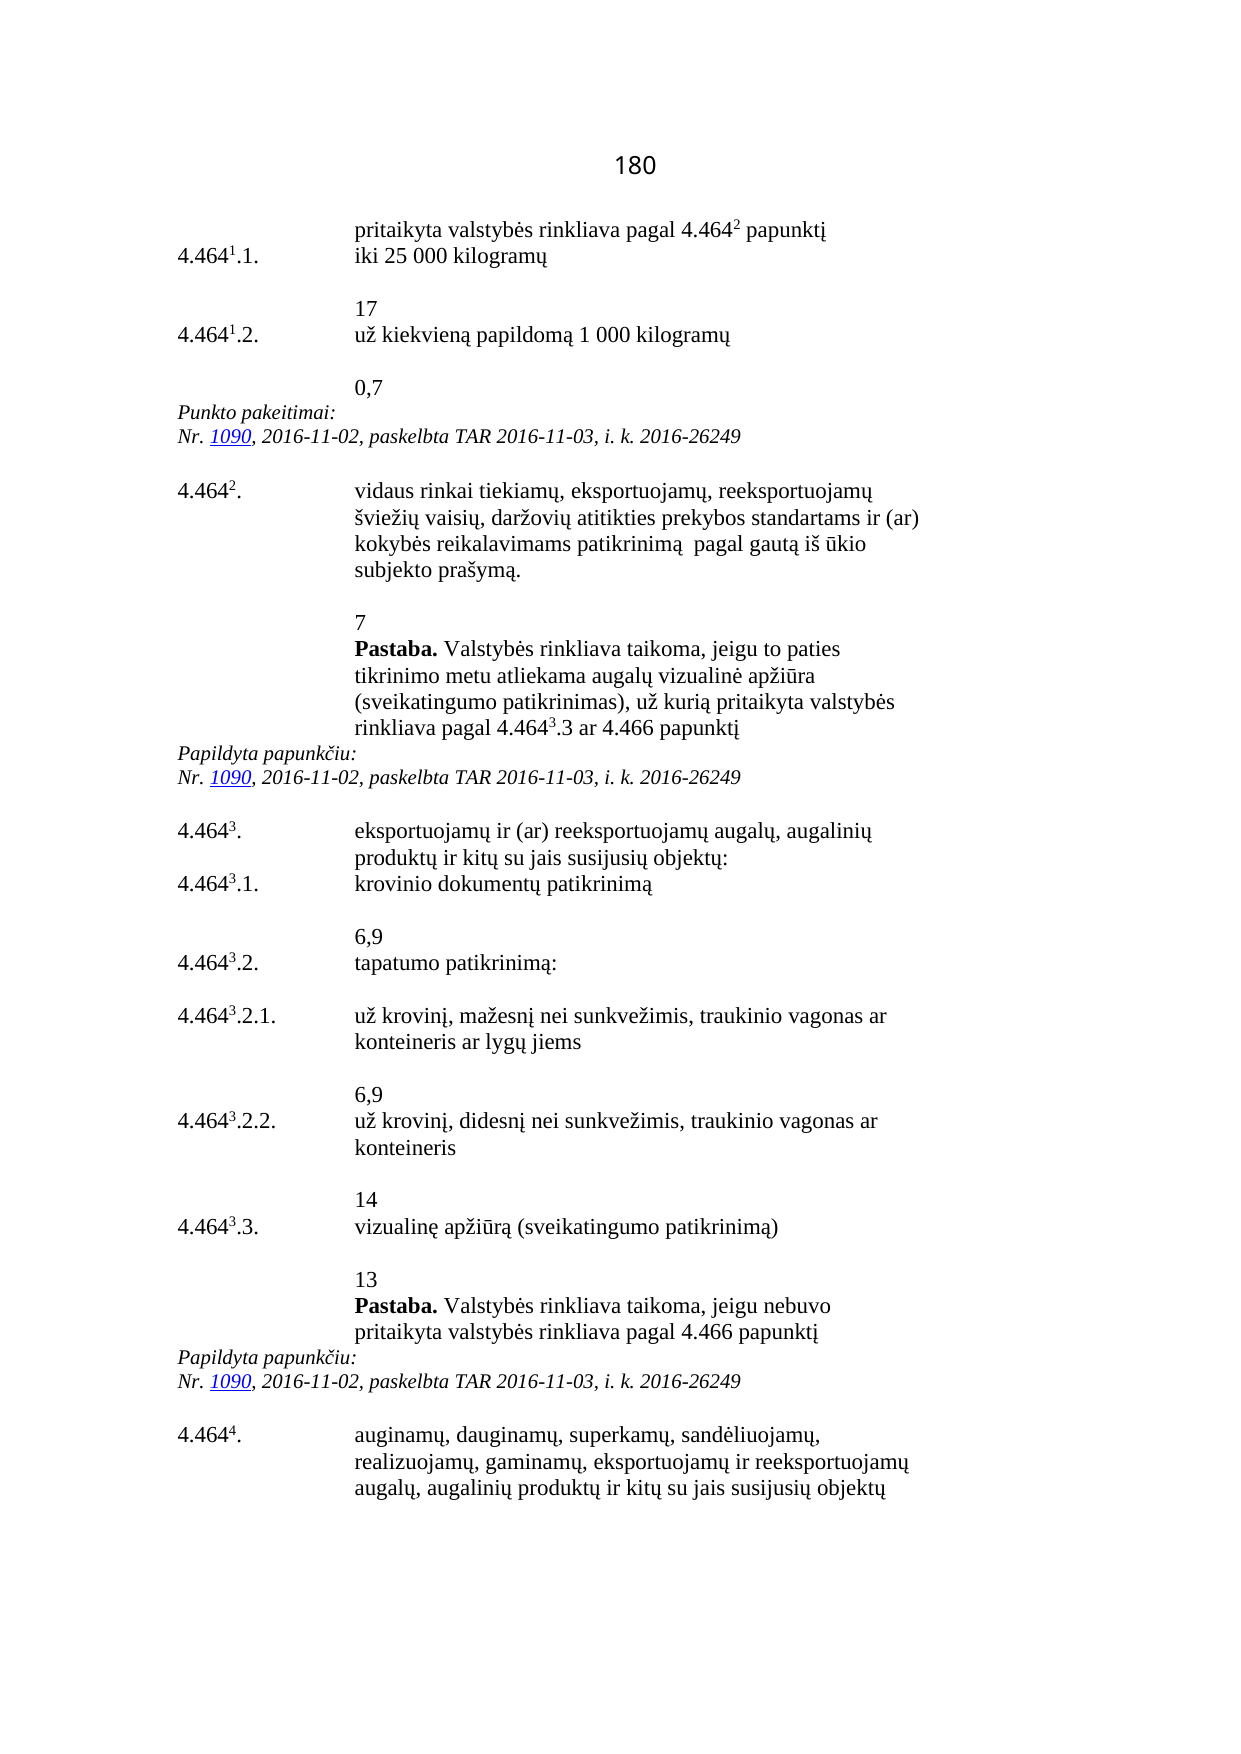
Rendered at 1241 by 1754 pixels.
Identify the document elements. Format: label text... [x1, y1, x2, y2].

text realizuojamų, gaminamų, eksportuojamų ir reeksportuojamų [354, 1448, 945, 1474]
text šviežių vaisių, daržovių atitikties prekybos standartams ir (ar) [354, 503, 945, 530]
text kokybės reikalavimams patikrinimą pagal gautą iš ūkio [354, 530, 945, 556]
text Nr. 1090, 2016-11-02, paskelbta TAR 2016-11-03, i. k. 2016-26249 [177, 1369, 1093, 1393]
text Papildyta papunkčiu: [177, 1345, 1093, 1369]
text pritaikyta valstybės rinkliava pagal 4.4642 papunktį [354, 216, 945, 242]
text pritaikyta valstybės rinkliava pagal 4.466 papunktį [354, 1318, 945, 1345]
text (sveikatingumo patikrinimas), už kurią pritaikyta valstybės [354, 688, 945, 714]
text 4.4641.2. už kiekvieną papildomą 1 000 kilogramų 0,7 [177, 321, 945, 400]
text augalų, augalinių produktų ir kitų su jais susijusių objektų [354, 1474, 945, 1501]
text 4.4643.1. krovinio dokumentų patikrinimą 6,9 [177, 870, 945, 949]
text 4.4643.2. tapatumo patikrinimą: [177, 949, 945, 1002]
text subjekto prašymą. 7 [354, 556, 945, 635]
text 4.4642. vidaus rinkai tiekiamų, eksportuojamų, reeksportuojamų [177, 477, 945, 503]
text 4.4643.2.1. už krovinį, mažesnį nei sunkvežimis, traukinio vagonas ar [177, 1002, 945, 1028]
text Papildyta papunkčiu: [177, 741, 1093, 765]
text konteineris ar lygų jiems 6,9 [354, 1028, 945, 1107]
text Pastaba. Valstybės rinkliava taikoma, jeigu to paties [354, 635, 945, 662]
text Punkto pakeitimai: [177, 400, 1093, 424]
text 4.4641.1. iki 25 000 kilogramų 17 [177, 242, 945, 321]
text tikrinimo metu atliekama augalų vizualinė apžiūra [354, 662, 945, 688]
text 4.4644. auginamų, dauginamų, superkamų, sandėliuojamų, [177, 1422, 945, 1448]
text 4.4643.3. vizualinę apžiūrą (sveikatingumo patikrinimą) 13 [177, 1213, 945, 1292]
text rinkliava pagal 4.4643.3 ar 4.466 papunktį [354, 714, 945, 741]
text 4.4643. eksportuojamų ir (ar) reeksportuojamų augalų, augalinių [177, 818, 945, 844]
text Nr. 1090, 2016-11-02, paskelbta TAR 2016-11-03, i. k. 2016-26249 [177, 765, 1093, 789]
text Nr. 1090, 2016-11-02, paskelbta TAR 2016-11-03, i. k. 2016-26249 [177, 424, 1093, 448]
text 4.4643.2.2. už krovinį, didesnį nei sunkvežimis, traukinio vagonas ar [177, 1107, 945, 1134]
text konteineris 14 [354, 1134, 945, 1213]
text produktų ir kitų su jais susijusių objektų: [354, 844, 945, 870]
text Pastaba. Valstybės rinkliava taikoma, jeigu nebuvo [354, 1292, 945, 1318]
